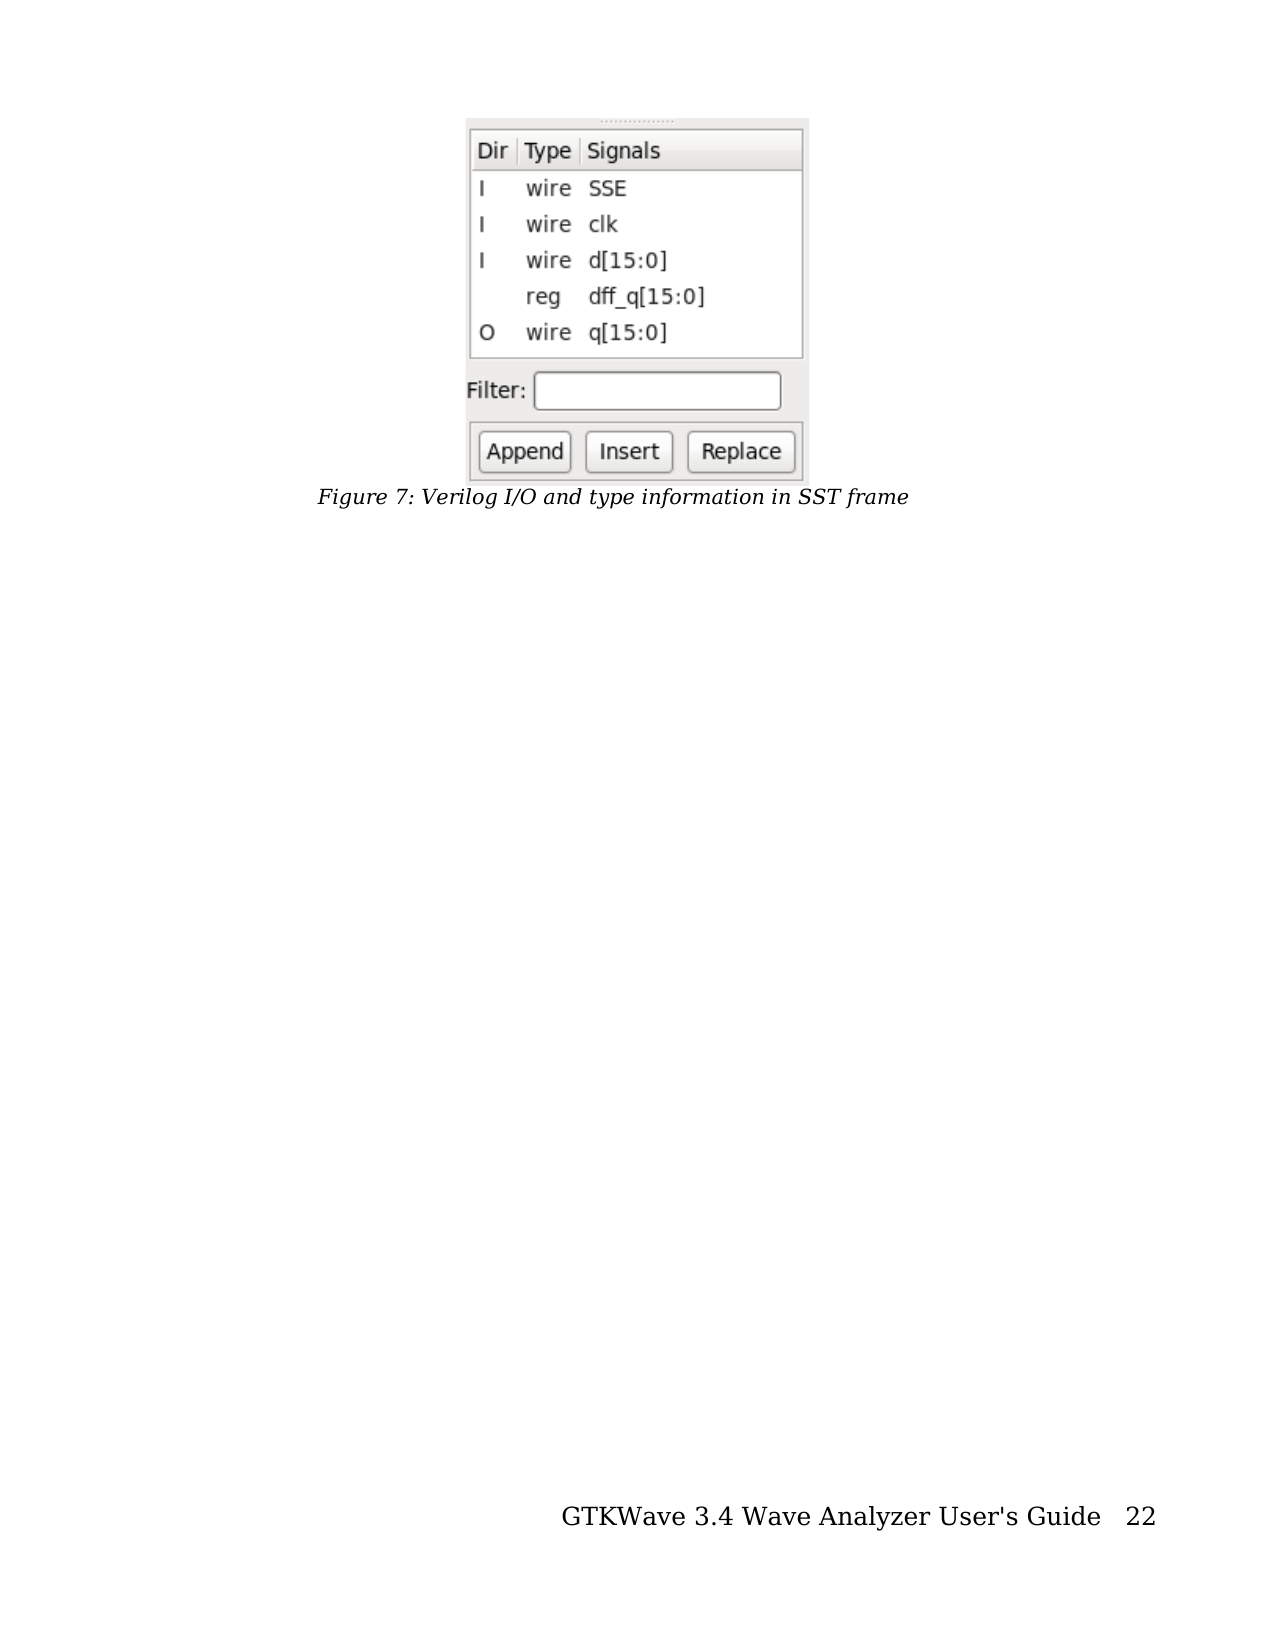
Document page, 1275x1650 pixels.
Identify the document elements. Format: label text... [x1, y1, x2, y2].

text Figure 7: Verilog I/O and type information in SST frame [318, 486, 957, 509]
picture [465, 118, 810, 486]
